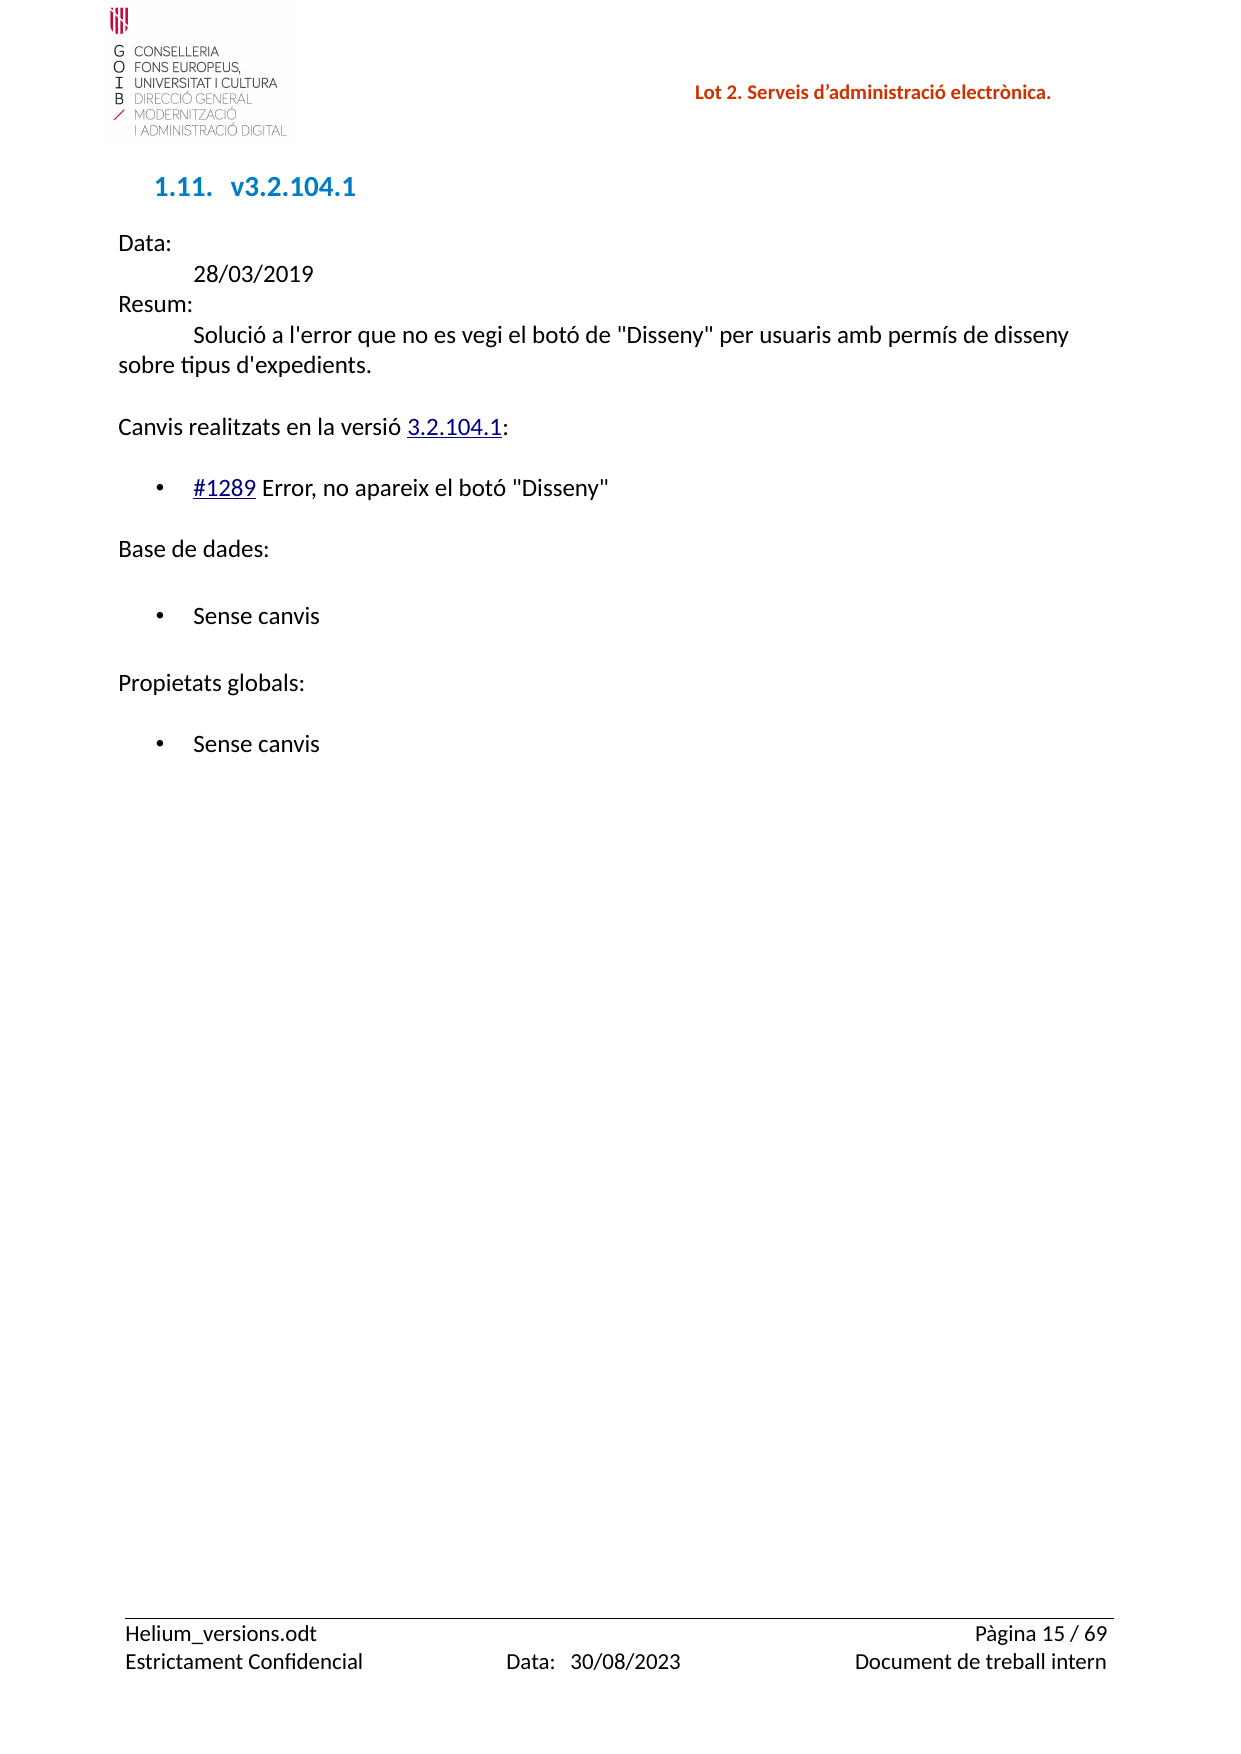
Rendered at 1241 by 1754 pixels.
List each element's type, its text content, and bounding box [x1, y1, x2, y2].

subtitle v3.2.104.1 [153, 168, 1122, 204]
text Solució a l'error que no es vegi el botó de "Disseny" per usuaris amb permís de disseny sobre tipus d'expedients. [118, 319, 1122, 380]
list Sense canvis [156, 600, 1122, 630]
picture [100, 0, 297, 144]
text Canvis realitzats en la versió 3.2.104.1: [118, 411, 1122, 441]
text Propietats globals: [118, 667, 1122, 697]
list #1289 Error, no apareix el botó "Disseny" [156, 472, 1122, 502]
text 28/03/2019 [118, 258, 1122, 289]
list Sense canvis [156, 728, 1122, 758]
text Base de dades: [118, 533, 1122, 563]
text Data: [118, 228, 1122, 258]
text Resum: [118, 289, 1122, 319]
